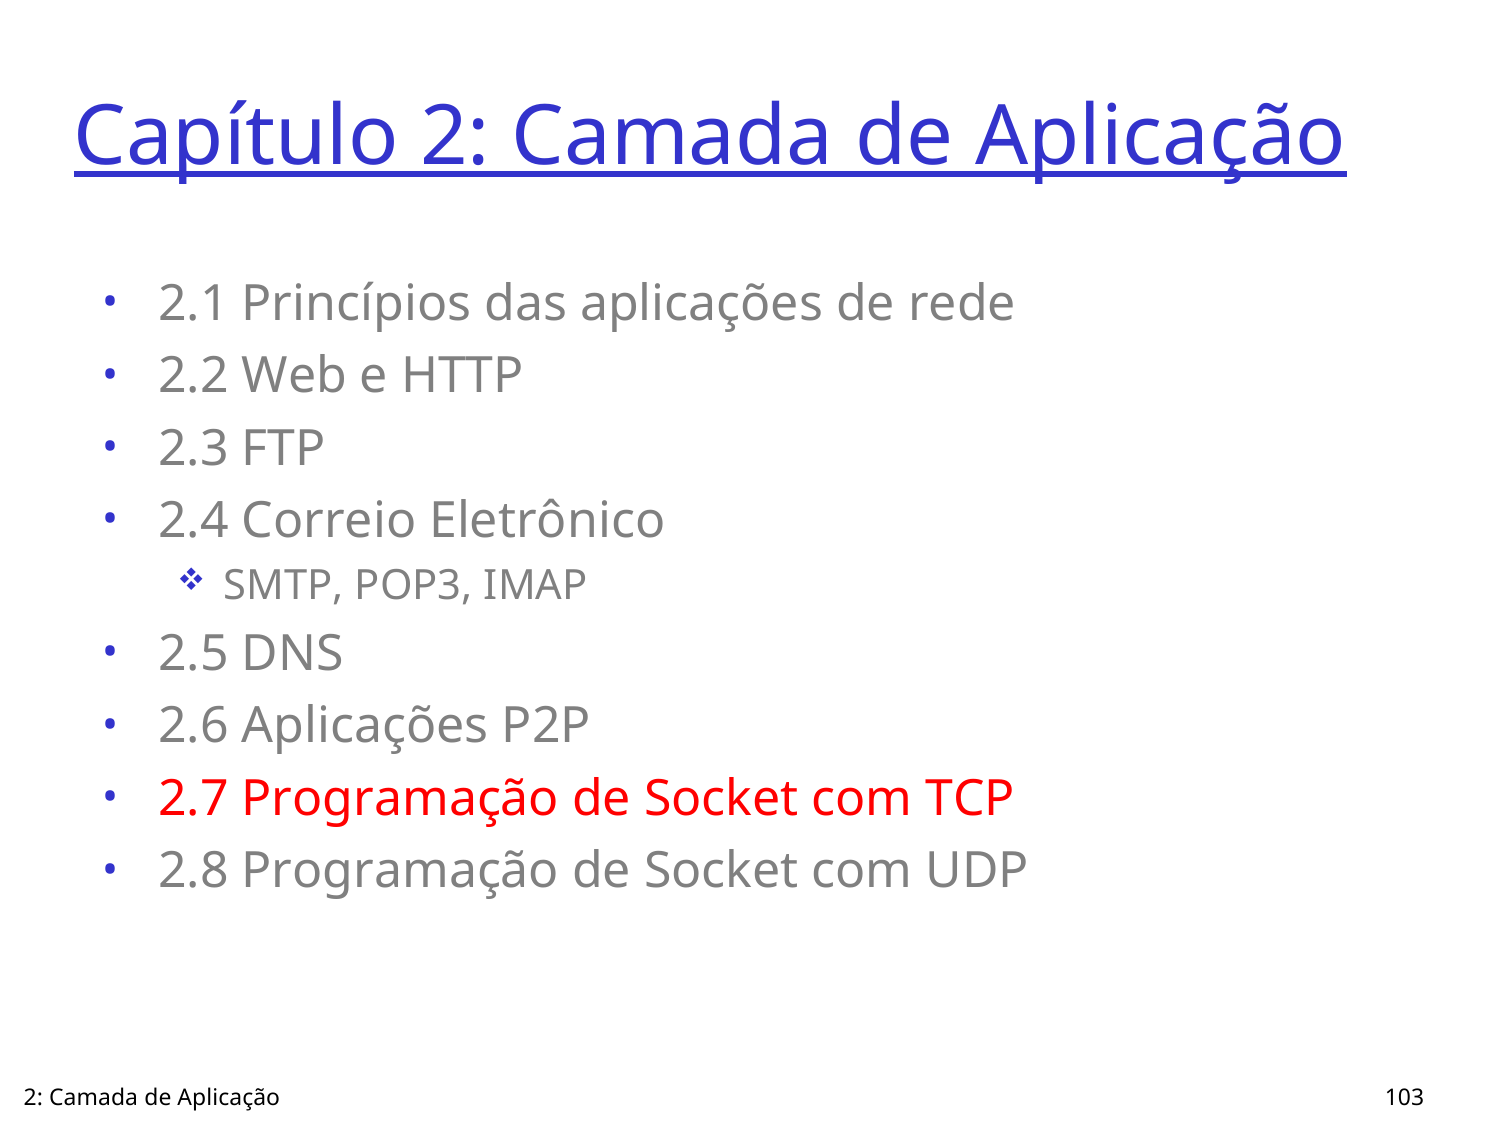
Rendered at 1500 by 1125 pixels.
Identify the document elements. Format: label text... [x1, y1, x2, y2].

title Capítulo 2: Camada de Aplicação [59, 37, 1489, 225]
list 2.1 Princípios das aplicações de rede 2.2 Web e HTTP 2.3 FTP 2.4 Correio Eletrônico SMTP, POP3, IMAP 2.5 DNS 2.6 Aplicações P2P 2.7 Programação de Socket com TCP 2.8 Programação de Socket com UDP [87, 262, 1443, 1026]
